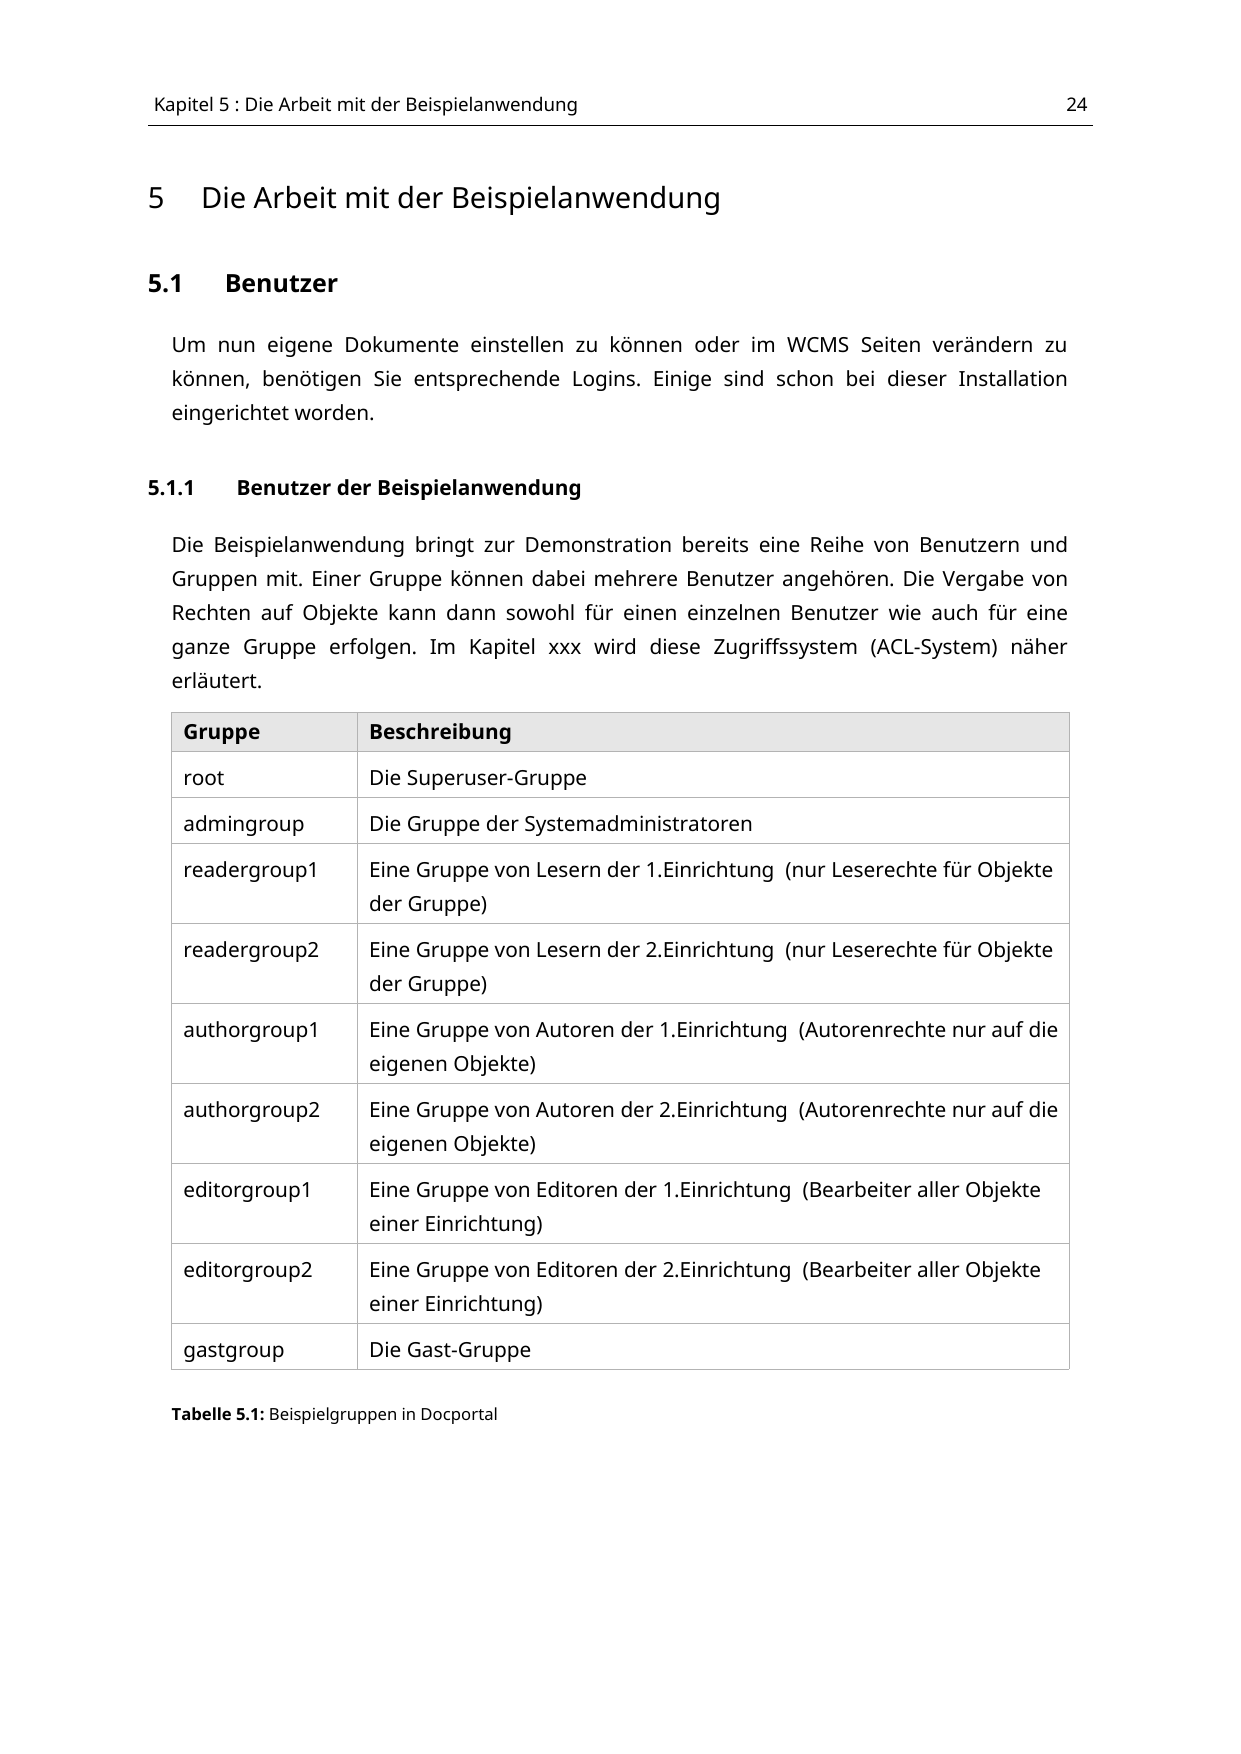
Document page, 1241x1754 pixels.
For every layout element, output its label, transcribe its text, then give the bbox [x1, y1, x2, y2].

text Die Beispielanwendung bringt zur Demonstration bereits eine Reihe von Benutzern und Gruppen mit. Einer Gruppe können dabei mehrere Benutzer angehören. Die Vergabe von Rechten auf Objekte kann dann sowohl für einen einzelnen Benutzer wie auch für eine ganze Gruppe erfolgen. Im Kapitel xxx wird diese Zugriffssystem (ACL-System) näher erläutert. [171, 531, 1069, 694]
table_header Beschreibung [358, 713, 1069, 751]
table_cell editorgroup1 [172, 1164, 357, 1243]
text Um nun eigene Dokumente einstellen zu können oder im WCMS Seiten verändern zu können, benötigen Sie entsprechende Logins. Einige sind schon bei dieser Installation eingerichtet worden. [171, 330, 1069, 426]
table_cell Eine Gruppe von Editoren der 1.Einrichtung (Bearbeiter aller Objekte einer Einrichtung) [358, 1164, 1069, 1243]
subtitle Benutzer [148, 266, 1092, 300]
table_cell Eine Gruppe von Autoren der 2.Einrichtung (Autorenrechte nur auf die eigenen Objekte) [358, 1084, 1069, 1163]
table_cell admingroup [172, 798, 357, 843]
table_cell Eine Gruppe von Autoren der 1.Einrichtung (Autorenrechte nur auf die eigenen Objekte) [358, 1004, 1069, 1083]
table_cell Eine Gruppe von Editoren der 2.Einrichtung (Bearbeiter aller Objekte einer Einrichtung) [358, 1244, 1069, 1323]
table_cell Die Superuser-Gruppe [358, 752, 1069, 797]
text Tabelle 5.1: Beispielgruppen in Docportal [171, 1403, 1069, 1426]
table_cell Eine Gruppe von Lesern der 2.Einrichtung (nur Leserechte für Objekte der Gruppe) [358, 924, 1069, 1003]
table_cell readergroup2 [172, 924, 357, 1003]
table_cell authorgroup2 [172, 1084, 357, 1163]
table_cell Die Gast-Gruppe [358, 1324, 1069, 1369]
table_cell readergroup1 [172, 844, 357, 923]
table_cell authorgroup1 [172, 1004, 357, 1083]
table_cell editorgroup2 [172, 1244, 357, 1323]
table_cell Die Gruppe der Systemadministratoren [358, 798, 1069, 843]
subtitle Die Arbeit mit der Beispielanwendung [148, 177, 1092, 217]
table_cell Eine Gruppe von Lesern der 1.Einrichtung (nur Leserechte für Objekte der Gruppe) [358, 844, 1069, 923]
subtitle Benutzer der Beispielanwendung [148, 473, 1092, 501]
table_cell root [172, 752, 357, 797]
table_cell gastgroup [172, 1324, 357, 1369]
table_header Gruppe [172, 713, 357, 751]
